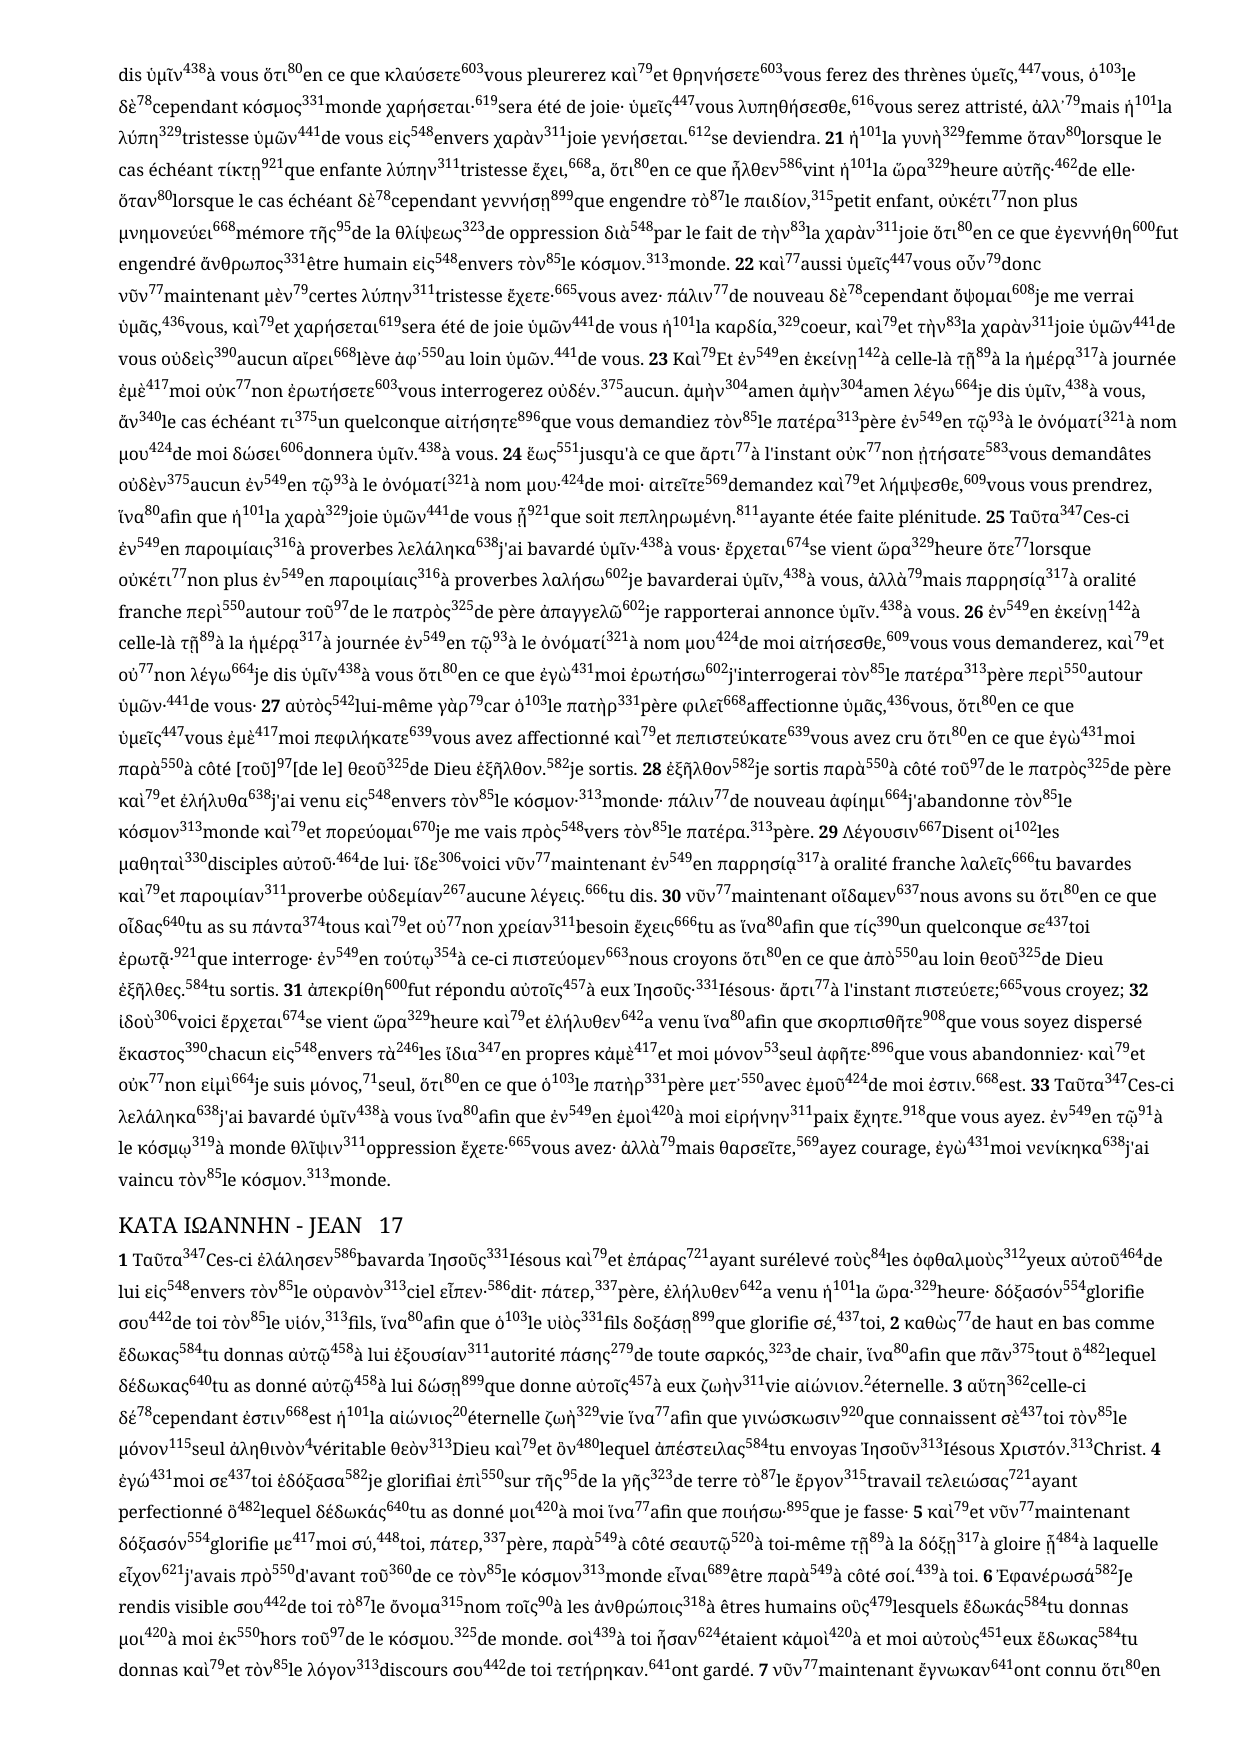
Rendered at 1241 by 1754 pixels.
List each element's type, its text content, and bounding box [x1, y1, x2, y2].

text 1 Ταῦτα347Ces-ci λελάληκα638j'ai bavardé ὑμῖν438à vous ἵνα80afin que μὴ77ne pas σκανδαλισθῆτε.908que vous soyez scandalisé. 2 ἀποσυναγώγους52exclus des synagogues ποιήσουσιν605feront ὑμᾶς·436vous· ἀλλ᾽79mais ἔρχεται674se vient ὥρα329heure ἵνα80afin que πᾶς390tout ὁ364celui ἀποκτείνας721ayant tué catégoriquement ὑμᾶς436vous δόξῃ899que estime λατρείαν311adoration προσφέρειν689apporter τῷ91à le θεῷ.319à Dieu. 3 καὶ79et ταῦτα347ces-ci ποιήσουσιν605feront ὅτι80en ce que οὐκ77non ἔγνωσαν585connurent τὸν85le πατέρα313père οὐδὲ79non cependant ἐμέ.417moi. 4 ἀλλὰ79mais ταῦτα347ces-ci λελάληκα638j'ai bavardé ὑμῖν438à vous ἵνα80afin que ὅταν80lorsque le cas échéant ἔλθῃ899que vienne ἡ101la ὥρα329heure αὐτῶν465de eux μνημονεύητε918que vous mémoriez αὐτῶν465de eux ὅτι80en ce que ἐγὼ431moi εἶπον582je dis ὑμῖν.438à vous. Ταῦτα347Ces-ci δὲ78cependant ὑμῖν438à vous ἐξ550hors ἀρχῆς323de origine οὐκ77non εἶπον,582je dis, ὅτι80en ce que μεθ᾽550avec ὑμῶν441de vous ἤμην.627je m'étais. 5 νῦν77maintenant δὲ78cependant ὑπάγω664je dirige en arrière πρὸς548vers τὸν346celui πέμψαντά707ayant mandé με,417moi, καὶ79et οὐδεὶς390aucun ἐξ550hors ὑμῶν441de vous ἐρωτᾷ668interroge με·417moi· ποῦ77où? ὑπάγεις;666tu diriges en arrière; 6 ἀλλ᾽79mais ὅτι80en ce que ταῦτα347ces-ci λελάληκα638j'ai bavardé ὑμῖν438à vous ἡ101la λύπη329tristesse πεπλήρωκεν642a fait plénitude ὑμῶν441de vous τὴν83la καρδίαν.311coeur. 7 ἀλλ᾽79mais ἐγὼ431moi τὴν83la ἀλήθειαν311vérité λέγω664je dis ὑμῖν,438à vous, συμφέρει668est opportun ὑμῖν438à vous ἵνα80afin que ἐγὼ431moi ἀπέλθω.895que j'éloigne. ἐὰν80si le cas échéant γὰρ79car μὴ77ne pas ἀπέλθω,895que j'éloigne, ὁ103le παράκλητος331appelé à côté οὐκ77non ἐλεύσεται612se viendra πρὸς548vers ὑμᾶς·436vous· ἐὰν80si le cas échéant δὲ78cependant πορευθῶ,907que je sois allé, πέμψω602je manderai αὐτὸν452lui πρὸς548vers ὑμᾶς.436vous. 8 Καὶ79Et ἐλθὼν721ayant venu ἐκεῖνος364celui-là ἐλέγξει606réfutera τὸν85le κόσμον313monde περὶ550autour ἁμαρτίας323de faute καὶ79et περὶ550autour δικαιοσύνης323de justice καὶ79et περὶ550autour κρίσεως·323de jugement· 9 περὶ550autour ἁμαρτίας323de faute μέν,79certes, ὅτι80en ce que οὐ77non πιστεύουσιν667croient εἰς548envers ἐμέ·417moi· 10 περὶ550autour δικαιοσύνης323de justice δέ,78cependant, ὅτι80en ce que πρὸς548vers τὸν85le πατέρα313père ὑπάγω664je dirige en arrière καὶ79et οὐκέτι77non plus θεωρεῖτέ665vous observez με·417moi· 11 περὶ550autour δὲ78cependant κρίσεως,323de jugement, ὅτι80en ce que ὁ103le ἄρχων331chef τοῦ97de le κόσμου325de monde τούτου150de celui-ci κέκριται.654a été jugé. 12 Ἔτι77Encore πολλὰ374nombreux ἔχω664j'ai ὑμῖν438à vous λέγειν,689dire, ἀλλ᾽79mais οὐ77non δύνασθε671vous vous pouvez βαστάζειν689mettre en charge ἄρτι·77à l'instant· 13 ὅταν80lorsque le cas échéant δὲ78cependant ἔλθῃ899que vienne ἐκεῖνος,364celui-là, τὸ105le πνεῦμα333souffle τῆς95de la ἀληθείας,323de vérité, ὁδηγήσει606guidera en chemin ὑμᾶς436vous ἐν549en τῇ89à la ἀληθείᾳ317à vérité πάσῃ·273à toute· οὐ77non γὰρ79car λαλήσει606bavardera ἀφ᾽550au loin ἑαυτοῦ,537de lui-même, ἀλλ᾽79mais ὅσα481autant lesquels ἀκούσει606écoutera λαλήσει606bavardera καὶ79et τὰ347ces ἐρχόμενα850se venants ἀναγγελεῖ606annoncera de bas en haut ὑμῖν.438à vous. 14 ἐκεῖνος364celui-là ἐμὲ417moi δοξάσει,606glorifiera, ὅτι80en ce que ἐκ550hors τοῦ494de ce ἐμοῦ422de mien λήμψεται612se prendra καὶ79et ἀναγγελεῖ606annoncera de bas en haut ὑμῖν.438à vous. 15 πάντα391tous ὅσα481autant lesquels ἔχει668a ὁ103le πατὴρ331père ἐμά428miens ἐστιν·668est· διὰ548par le fait de τοῦτο348ce-ci εἶπον582je dis ὅτι80en ce que ἐκ550hors τοῦ360de ce ἐμοῦ422de mien λαμβάνει668prend καὶ79et ἀναγγελεῖ606annoncera de bas en haut ὑμῖν.438à vous. 16 Μικρὸν55Petit καὶ79et οὐκέτι77non plus θεωρεῖτέ665vous observez με,417moi, καὶ79et πάλιν77de nouveau μικρὸν55petit καὶ79et ὄψεσθέ609vous vous verrez με.417moi. 17 εἶπαν585dirent οὖν79donc ἐκ550hors τῶν96de les μαθητῶν324de disciples αὐτοῦ464de lui πρὸς548vers ἀλλήλους·501les uns les autres· τί412quel ἐστιν668est τοῦτο366ce-ci ὃ482lequel λέγει668dit ἡμῖν·419à nous· μικρὸν55petit καὶ79et οὐ77non θεωρεῖτέ665vous observez με,417moi, καὶ79et πάλιν77de nouveau μικρὸν55petit καὶ79et ὄψεσθέ609vous vous verrez με;417moi; καί·79et· ὅτι80en ce que ὑπάγω664je dirige en arrière πρὸς548vers τὸν85le πατέρα;313père; 18 ἔλεγον624disaient οὖν·79donc· τί412quel ἐστιν668est τοῦτο366ce-ci [ὃ482[lequel λέγει]668dit] τὸ87le μικρόν;55petit; οὐκ77non οἴδαμεν637nous avons su τί399quel λαλεῖ.668bavarde. 19 Ἔγνω586Connut [ὁ]103[le] Ἰησοῦς331Iésous ὅτι80en ce que ἤθελον624voulaient αὐτὸν452lui ἐρωτᾶν,689interroger, καὶ79et εἶπεν586dit αὐτοῖς·457à eux· περὶ550autour τούτου360de ce-ci ζητεῖτε665vous cherchez μετ᾽550avec ἀλλήλων504de les uns les autres ὅτι80en ce que εἶπον·582je dis· μικρὸν55petit καὶ79et οὐ77non θεωρεῖτέ665vous observez με,417moi, καὶ79et πάλιν77de nouveau μικρὸν55petit καὶ79et ὄψεσθέ609vous vous verrez με;417moi; 20 ἀμὴν304amen ἀμὴν304amen λέγω664je dis ὑμῖν438à vous ὅτι80en ce que κλαύσετε603vous pleurerez καὶ79et θρηνήσετε603vous ferez des thrènes ὑμεῖς,447vous, ὁ103le δὲ78cependant κόσμος331monde χαρήσεται·619sera été de joie· ὑμεῖς447vous λυπηθήσεσθε,616vous serez attristé, ἀλλ᾽79mais ἡ101la λύπη329tristesse ὑμῶν441de vous εἰς548envers χαρὰν311joie γενήσεται.612se deviendra. 21 ἡ101la γυνὴ329femme ὅταν80lorsque le cas échéant τίκτῃ921que enfante λύπην311tristesse ἔχει,668a, ὅτι80en ce que ἦλθεν586vint ἡ101la ὥρα329heure αὐτῆς·462de elle· ὅταν80lorsque le cas échéant δὲ78cependant γεννήσῃ899que engendre τὸ87le παιδίον,315petit enfant, οὐκέτι77non plus μνημονεύει668mémore τῆς95de la θλίψεως323de oppression διὰ548par le fait de τὴν83la χαρὰν311joie ὅτι80en ce que ἐγεννήθη600fut engendré ἄνθρωπος331être humain εἰς548envers τὸν85le κόσμον.313monde. 22 καὶ77aussi ὑμεῖς447vous οὖν79donc νῦν77maintenant μὲν79certes λύπην311tristesse ἔχετε·665vous avez· πάλιν77de nouveau δὲ78cependant ὄψομαι608je me verrai ὑμᾶς,436vous, καὶ79et χαρήσεται619sera été de joie ὑμῶν441de vous ἡ101la καρδία,329coeur, καὶ79et τὴν83la χαρὰν311joie ὑμῶν441de vous οὐδεὶς390aucun αἴρει668lève ἀφ᾽550au loin ὑμῶν.441de vous. 23 Καὶ79Et ἐν549en ἐκείνῃ142à celle-là τῇ89à la ἡμέρᾳ317à journée ἐμὲ417moi οὐκ77non ἐρωτήσετε603vous interrogerez οὐδέν.375aucun. ἀμὴν304amen ἀμὴν304amen λέγω664je dis ὑμῖν,438à vous, ἄν340le cas échéant τι375un quelconque αἰτήσητε896que vous demandiez τὸν85le πατέρα313père ἐν549en τῷ93à le ὀνόματί321à nom μου424de moi δώσει606donnera ὑμῖν.438à vous. 24 ἕως551jusqu'à ce que ἄρτι77à l'instant οὐκ77non ᾐτήσατε583vous demandâtes οὐδὲν375aucun ἐν549en τῷ93à le ὀνόματί321à nom μου·424de moi· αἰτεῖτε569demandez καὶ79et λήμψεσθε,609vous vous prendrez, ἵνα80afin que ἡ101la χαρὰ329joie ὑμῶν441de vous ᾖ921que soit πεπληρωμένη.811ayante étée faite plénitude. 25 Ταῦτα347Ces-ci ἐν549en παροιμίαις316à proverbes λελάληκα638j'ai bavardé ὑμῖν·438à vous· ἔρχεται674se vient ὥρα329heure ὅτε77lorsque οὐκέτι77non plus ἐν549en παροιμίαις316à proverbes λαλήσω602je bavarderai ὑμῖν,438à vous, ἀλλὰ79mais παρρησίᾳ317à oralité franche περὶ550autour τοῦ97de le πατρὸς325de père ἀπαγγελῶ602je rapporterai annonce ὑμῖν.438à vous. 26 ἐν549en ἐκείνῃ142à celle-là τῇ89à la ἡμέρᾳ317à journée ἐν549en τῷ93à le ὀνόματί321à nom μου424de moi αἰτήσεσθε,609vous vous demanderez, καὶ79et οὐ77non λέγω664je dis ὑμῖν438à vous ὅτι80en ce que ἐγὼ431moi ἐρωτήσω602j'interrogerai τὸν85le πατέρα313père περὶ550autour ὑμῶν·441de vous· 27 αὐτὸς542lui-même γὰρ79car ὁ103le πατὴρ331père φιλεῖ668affectionne ὑμᾶς,436vous, ὅτι80en ce que ὑμεῖς447vous ἐμὲ417moi πεφιλήκατε639vous avez affectionné καὶ79et πεπιστεύκατε639vous avez cru ὅτι80en ce que ἐγὼ431moi παρὰ550à côté [τοῦ]97[de le] θεοῦ325de Dieu ἐξῆλθον.582je sortis. 28 ἐξῆλθον582je sortis παρὰ550à côté τοῦ97de le πατρὸς325de père καὶ79et ἐλήλυθα638j'ai venu εἰς548envers τὸν85le κόσμον·313monde· πάλιν77de nouveau ἀφίημι664j'abandonne τὸν85le κόσμον313monde καὶ79et πορεύομαι670je me vais πρὸς548vers τὸν85le πατέρα.313père. 29 Λέγουσιν667Disent οἱ102les μαθηταὶ330disciples αὐτοῦ·464de lui· ἴδε306voici νῦν77maintenant ἐν549en παρρησίᾳ317à oralité franche λαλεῖς666tu bavardes καὶ79et παροιμίαν311proverbe οὐδεμίαν267aucune λέγεις.666tu dis. 30 νῦν77maintenant οἴδαμεν637nous avons su ὅτι80en ce que οἶδας640tu as su πάντα374tous καὶ79et οὐ77non χρείαν311besoin ἔχεις666tu as ἵνα80afin que τίς390un quelconque σε437toi ἐρωτᾷ·921que interroge· ἐν549en τούτῳ354à ce-ci πιστεύομεν663nous croyons ὅτι80en ce que ἀπὸ550au loin θεοῦ325de Dieu ἐξῆλθες.584tu sortis. 31 ἀπεκρίθη600fut répondu αὐτοῖς457à eux Ἰησοῦς·331Iésous· ἄρτι77à l'instant πιστεύετε;665vous croyez; 32 ἰδοὺ306voici ἔρχεται674se vient ὥρα329heure καὶ79et ἐλήλυθεν642a venu ἵνα80afin que σκορπισθῆτε908que vous soyez dispersé ἕκαστος390chacun εἰς548envers τὰ246les ἴδια347en propres κἀμὲ417et moi μόνον53seul ἀφῆτε·896que vous abandonniez· καὶ79et οὐκ77non εἰμὶ664je suis μόνος,71seul, ὅτι80en ce que ὁ103le πατὴρ331père μετ᾽550avec ἐμοῦ424de moi ἐστιν.668est. 33 Ταῦτα347Ces-ci λελάληκα638j'ai bavardé ὑμῖν438à vous ἵνα80afin que ἐν549en ἐμοὶ420à moi εἰρήνην311paix ἔχητε.918que vous ayez. ἐν549en τῷ91à le κόσμῳ319à monde θλῖψιν311oppression ἔχετε·665vous avez· ἀλλὰ79mais θαρσεῖτε,569ayez courage, ἐγὼ431moi νενίκηκα638j'ai vaincu τὸν85le κόσμον.313monde. [118, 59, 1181, 1191]
text ΚΑΤΑ ΙΩΑΝΝΗΝ - JEAN 17 [118, 1210, 1181, 1240]
text 1 Ταῦτα347Ces-ci ἐλάλησεν586bavarda Ἰησοῦς331Iésous καὶ79et ἐπάρας721ayant surélevé τοὺς84les ὀφθαλμοὺς312yeux αὐτοῦ464de lui εἰς548envers τὸν85le οὐρανὸν313ciel εἶπεν·586dit· πάτερ,337père, ἐλήλυθεν642a venu ἡ101la ὥρα·329heure· δόξασόν554glorifie σου442de toi τὸν85le υἱόν,313fils, ἵνα80afin que ὁ103le υἱὸς331fils δοξάσῃ899que glorifie σέ,437toi, 2 καθὼς77de haut en bas comme ἔδωκας584tu donnas αὐτῷ458à lui ἐξουσίαν311autorité πάσης279de toute σαρκός,323de chair, ἵνα80afin que πᾶν375tout ὃ482lequel δέδωκας640tu as donné αὐτῷ458à lui δώσῃ899que donne αὐτοῖς457à eux ζωὴν311vie αἰώνιον.2éternelle. 3 αὕτη362celle-ci δέ78cependant ἐστιν668est ἡ101la αἰώνιος20éternelle ζωὴ329vie ἵνα77afin que γινώσκωσιν920que connaissent σὲ437toi τὸν85le μόνον115seul ἀληθινὸν4véritable θεὸν313Dieu καὶ79et ὃν480lequel ἀπέστειλας584tu envoyas Ἰησοῦν313Iésous Χριστόν.313Christ. 4 ἐγώ431moi σε437toi ἐδόξασα582je glorifiai ἐπὶ550sur τῆς95de la γῆς323de terre τὸ87le ἔργον315travail τελειώσας721ayant perfectionné ὃ482lequel δέδωκάς640tu as donné μοι420à moi ἵνα77afin que ποιήσω·895que je fasse· 5 καὶ79et νῦν77maintenant δόξασόν554glorifie με417moi σύ,448toi, πάτερ,337père, παρὰ549à côté σεαυτῷ520à toi-même τῇ89à la δόξῃ317à gloire ᾗ484à laquelle εἶχον621j'avais πρὸ550d'avant τοῦ360de ce τὸν85le κόσμον313monde εἶναι689être παρὰ549à côté σοί.439à toi. 6 Ἐφανέρωσά582Je rendis visible σου442de toi τὸ87le ὄνομα315nom τοῖς90à les ἀνθρώποις318à êtres humains οὓς479lesquels ἔδωκάς584tu donnas μοι420à moi ἐκ550hors τοῦ97de le κόσμου.325de monde. σοὶ439à toi ἦσαν624étaient κἀμοὶ420à et moi αὐτοὺς451eux ἔδωκας584tu donnas καὶ79et τὸν85le λόγον313discours σου442de toi τετήρηκαν.641ont gardé. 7 νῦν77maintenant ἔγνωκαν641ont connu ὅτι80en ce que πάντα391tous ὅσα481autant lesquels δέδωκάς640tu as donné μοι420à moi παρὰ550à côté σοῦ442de toi εἰσιν·667sont· 8 ὅτι80en ce que τὰ86les ῥήματα314oraux ἃ481lesquels ἔδωκάς584tu donnas μοι420à moi δέδωκα638j'ai donné αὐτοῖς,457à eux, καὶ79et αὐτοὶ468eux ἔλαβον585prirent καὶ79et ἔγνωσαν585connurent ἀληθῶς77vraiment ὅτι80en ce que παρὰ550à côté σοῦ442de toi ἐξῆλθον,582je sortis, καὶ79et ἐπίστευσαν585crurent ὅτι80en ce que σύ448toi με417moi ἀπέστειλας.584tu envoyas. 9 Ἐγὼ431Moi περὶ550autour αὐτῶν463de eux ἐρωτῶ,664j'interroge, οὐ77non περὶ550autour τοῦ97de le κόσμου325de monde ἐρωτῶ664j'interroge ἀλλὰ79mais περὶ550autour ὧν491de lesquels δέδωκάς640tu as donné μοι,420à moi, ὅτι80en ce que σοί439à toi εἰσιν,667sont, 10 καὶ79et τὰ499ces ἐμὰ428miens πάντα391tous σά445tiens ἐστιν668est καὶ79et τὰ499ces σὰ445tiens ἐμά,428miens, καὶ79et δεδόξασμαι650j'ai été glorifié ἐν549en αὐτοῖς.457à eux. 11 καὶ79et οὐκέτι77non plus εἰμὶ664je suis ἐν549en τῷ91à le κόσμῳ,319à monde, καὶ79et αὐτοὶ468eux ἐν549en τῷ91à le κόσμῳ319à monde εἰσίν,667sont, κἀγὼ431et moi πρὸς548vers σὲ437toi ἔρχομαι.670je me viens. πάτερ337père ἅγιε,27saint, τήρησον554garde αὐτοὺς451eux ἐν549en τῷ93à le ὀνόματί321à nom σου442de toi ᾧ488à lequel δέδωκάς640tu as donné μοι,420à moi, ἵνα80afin que ὦσιν920que soient ἓν49un καθὼς77de haut en bas comme ἡμεῖς.430nous. 12 ὅτε80lorsque ἤμην627je m'étais μετ᾽550avec αὐτῶν463de eux ἐγὼ431moi ἐτήρουν621je gardais αὐτοὺς451eux ἐν549en τῷ93à le ὀνόματί321à nom σου442de toi ᾧ488à lequel δέδωκάς640tu as donné μοι,420à moi, καὶ79et ἐφύλαξα,582je gardiennai, καὶ79et οὐδεὶς390aucun ἐξ550hors αὐτῶν463de eux ἀπώλετο592se dépérit εἰ551si μὴ77ne pas ὁ103le υἱὸς331fils τῆς95de la ἀπωλείας,323de déperdition, ἵνα80afin que ἡ101la γραφὴ329graphe πληρωθῇ.911que soit fait plénitude. 13 νῦν77maintenant δὲ78cependant πρὸς548vers σὲ437toi ἔρχομαι670je me viens καὶ79et ταῦτα347ces-ci λαλῶ664je bavarde ἐν549en τῷ91à le κόσμῳ319à monde ἵνα80afin que ἔχωσιν920que aient τὴν83la χαρὰν311joie τὴν83la ἐμὴν216mienne πεπληρωμένην794ayante étée faite plénitude ἐν549en ἑαυτοῖς.532à eux-mêmes. 14 ἐγὼ431moi δέδωκα638j'ai donné αὐτοῖς457à eux τὸν85le λόγον313discours σου442de toi καὶ79et ὁ103le κόσμος331monde ἐμίσησεν586haït αὐτούς,451eux, ὅτι80en ce que οὐκ77non εἰσὶν667sont ἐκ550hors τοῦ97de le κόσμου325de monde καθὼς77de haut en bas comme ἐγὼ431moi οὐκ77non εἰμὶ664je suis ἐκ550hors τοῦ97de le κόσμου.325de monde. 15 οὐκ77non ἐρωτῶ664j'interroge ἵνα80afin que ἄρῃς897que tu lèves αὐτοὺς451eux ἐκ550hors τοῦ97de le κόσμου,325de monde, ἀλλ᾽79mais ἵνα80afin que τηρήσῃς897que tu gardes αὐτοὺς451eux ἐκ550hors τοῦ97de le πονηροῦ.65de méchant. 16 ἐκ550hors τοῦ97de le κόσμου325de monde οὐκ77non εἰσὶν667sont καθὼς77de haut en bas comme ἐγὼ431moi οὐκ77non εἰμὶ664je suis ἐκ550hors τοῦ97de le κόσμου.325de monde. 17 ἁγίασον554sanctifie αὐτοὺς451eux ἐν549en τῇ89à la ἀληθείᾳ·317à vérité· ὁ103le λόγος331discours ὁ103le σὸς240tien ἀλήθειά329vérité ἐστιν.668est. 18 καθὼς77de haut en bas comme ἐμὲ417moi ἀπέστειλας584tu envoyas εἰς548envers τὸν85le κόσμον,313monde, κἀγὼ431et moi ἀπέστειλα582j'envoyai αὐτοὺς451eux εἰς548envers τὸν85le κόσμον·313monde· 19 καὶ79et ὑπὲρ550au-dessus αὐτῶν463de eux ἐγὼ431moi ἁγιάζω664je sanctifie ἐμαυτόν,507moi-même, ἵνα80afin que ὦσιν920que soient καὶ77aussi αὐτοὶ468eux ἡγιασμένοι812ayants étés sanctifiés ἐν549en ἀληθείᾳ.317à vérité. 20 Οὐ77Non περὶ550autour τούτων357de ceux-ci δὲ78cependant ἐρωτῶ664j'interroge μόνον,77seulement, ἀλλὰ79mais καὶ77aussi περὶ550autour τῶν357de ceux πιστευόντων833de croyants διὰ550par τοῦ97de le λόγου325de discours αὐτῶν463de eux εἰς548envers ἐμέ,417moi, 21 ἵνα80afin que πάντες389tous ἓν49un ὦσιν,920que soient, καθὼς77de haut en bas comme σύ,448toi, πάτερ,337père, ἐν549en ἐμοὶ420à moi κἀγὼ431et moi ἐν549en σοί,439à toi, ἵνα80afin que καὶ77aussi αὐτοὶ468eux ἐν549en ἡμῖν419à nous ὦσιν,920que soient, ἵνα80afin que ὁ103le κόσμος331monde πιστεύῃ921que croie ὅτι80en ce que σύ448toi με417moi ἀπέστειλας.584tu envoyas. 22 κἀγὼ431et moi τὴν83la δόξαν311gloire ἣν478laquelle δέδωκάς640tu as donné μοι420à moi δέδωκα638j'ai donné αὐτοῖς,457à eux, ἵνα80afin que ὦσιν920que soient ἓν49un καθὼς77de haut en bas comme ἡμεῖς430nous ἕν·49un· 23 ἐγὼ431moi ἐν549en αὐτοῖς457à eux καὶ79et σὺ448toi ἐν549en ἐμοί,420à moi, ἵνα80afin que ὦσιν920que soient τετελειωμένοι812ayants étés perfectionnés εἰς548envers ἕν,55un, ἵνα80afin que γινώσκῃ921que connaisse ὁ103le κόσμος331monde ὅτι80en ce que σύ448toi με417moi ἀπέστειλας584tu envoyas καὶ79et ἠγάπησας584tu aimas αὐτοὺς451eux καθὼς77de haut en bas comme ἐμὲ417moi ἠγάπησας.584tu aimas. 24 Πάτερ,337Père, ὃ482lequel δέδωκάς640tu as donné μοι,420à moi, θέλω664je veux ἵνα80afin que ὅπου80là où εἰμὶ664je suis ἐγὼ431moi κἀκεῖνοι363et ceux-là ὦσιν920que soient μετ᾽550avec ἐμοῦ,424de moi, ἵνα80afin que θεωρῶσιν920que observent τὴν83la δόξαν311gloire τὴν83la ἐμήν,216mienne, ἣν478laquelle δέδωκάς640tu as donné μοι420à moi ὅτι80en ce que ἠγάπησάς584tu aimas με417moi πρὸ550d'avant καταβολῆς323de fondation κόσμου.325de monde. 25 πάτερ337père δίκαιε,27juste, καὶ77aussi ὁ103le κόσμος331monde σε437toi οὐκ77non ἔγνω,586connut, ἐγὼ431moi δέ78cependant σε437toi ἔγνων,582je connus, καὶ79et οὗτοι363ceux-ci ἔγνωσαν585connurent ὅτι80en ce que σύ448toi με417moi ἀπέστειλας·584tu envoyas· 26 καὶ79et ἐγνώρισα582je fis connaître αὐτοῖς457à eux τὸ87le ὄνομά315nom σου442de toi καὶ79et γνωρίσω,602je ferai connaître, ἵνα80afin que ἡ101la ἀγάπη329amour ἣν478laquelle ἠγάπησάς584tu aimas με417moi ἐν549en αὐτοῖς457à eux ᾖ921que soit κἀγὼ431et moi ἐν549en αὐτοῖς.457à eux. [118, 1244, 1181, 1682]
